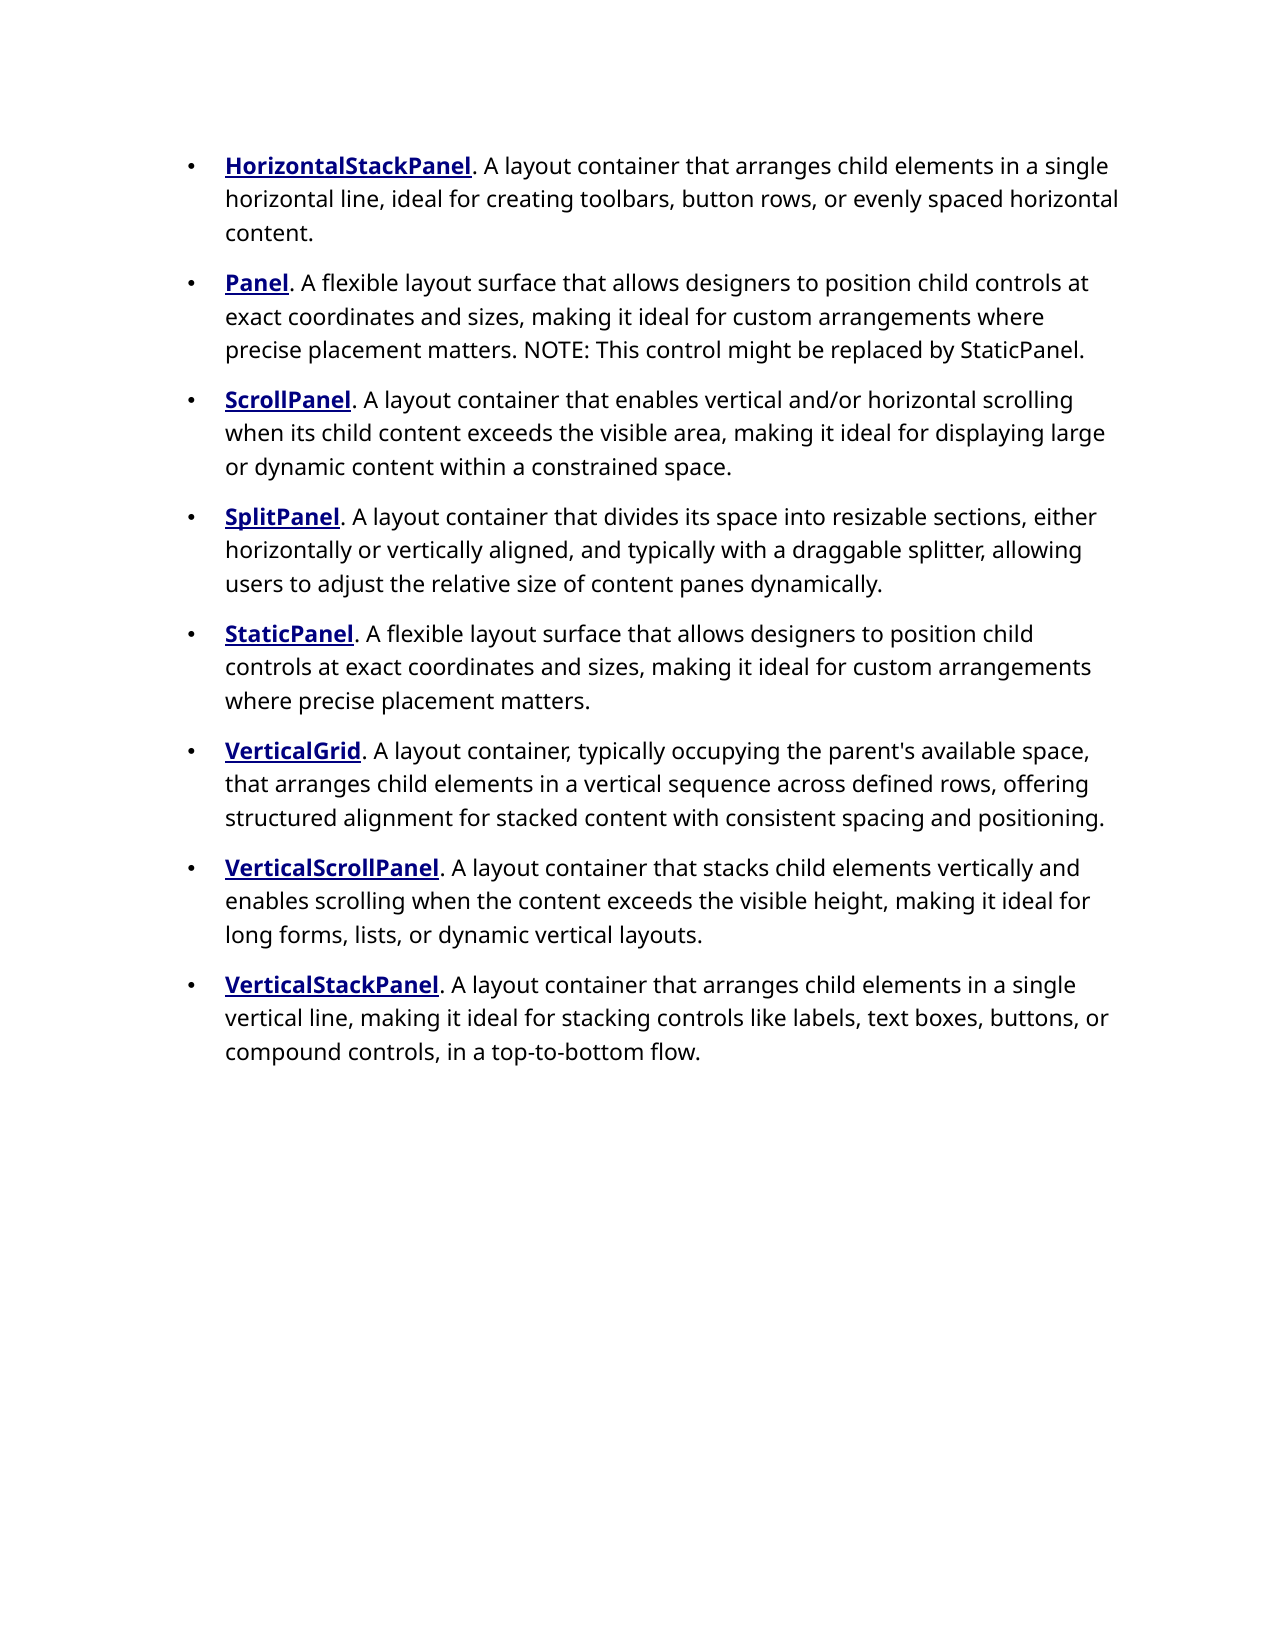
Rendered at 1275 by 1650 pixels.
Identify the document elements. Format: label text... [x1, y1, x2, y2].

list HorizontalStackPanel. A layout container that arranges child elements in a single horizontal line, ideal for creating toolbars, button rows, or evenly spaced horizontal content. [187, 150, 1125, 248]
list StaticPanel. A flexible layout surface that allows designers to position child controls at exact coordinates and sizes, making it ideal for custom arrangements where precise placement matters. [187, 618, 1125, 716]
list VerticalScrollPanel. A layout container that stacks child elements vertically and enables scrolling when the content exceeds the visible height, making it ideal for long forms, lists, or dynamic vertical layouts. [187, 852, 1125, 950]
list SplitPanel. A layout container that divides its space into resizable sections, either horizontally or vertically aligned, and typically with a draggable splitter, allowing users to adjust the relative size of content panes dynamically. [187, 501, 1125, 599]
list Panel. A flexible layout surface that allows designers to position child controls at exact coordinates and sizes, making it ideal for custom arrangements where precise placement matters. NOTE: This control might be replaced by StaticPanel. [187, 267, 1125, 365]
list VerticalStackPanel. A layout container that arranges child elements in a single vertical line, making it ideal for stacking controls like labels, text boxes, buttons, or compound controls, in a top-to-bottom flow. [187, 969, 1125, 1067]
list VerticalGrid. A layout container, typically occupying the parent's available space, that arranges child elements in a vertical sequence across defined rows, offering structured alignment for stacked content with consistent spacing and positioning. [187, 735, 1125, 833]
list ScrollPanel. A layout container that enables vertical and/or horizontal scrolling when its child content exceeds the visible area, making it ideal for displaying large or dynamic content within a constrained space. [187, 384, 1125, 482]
